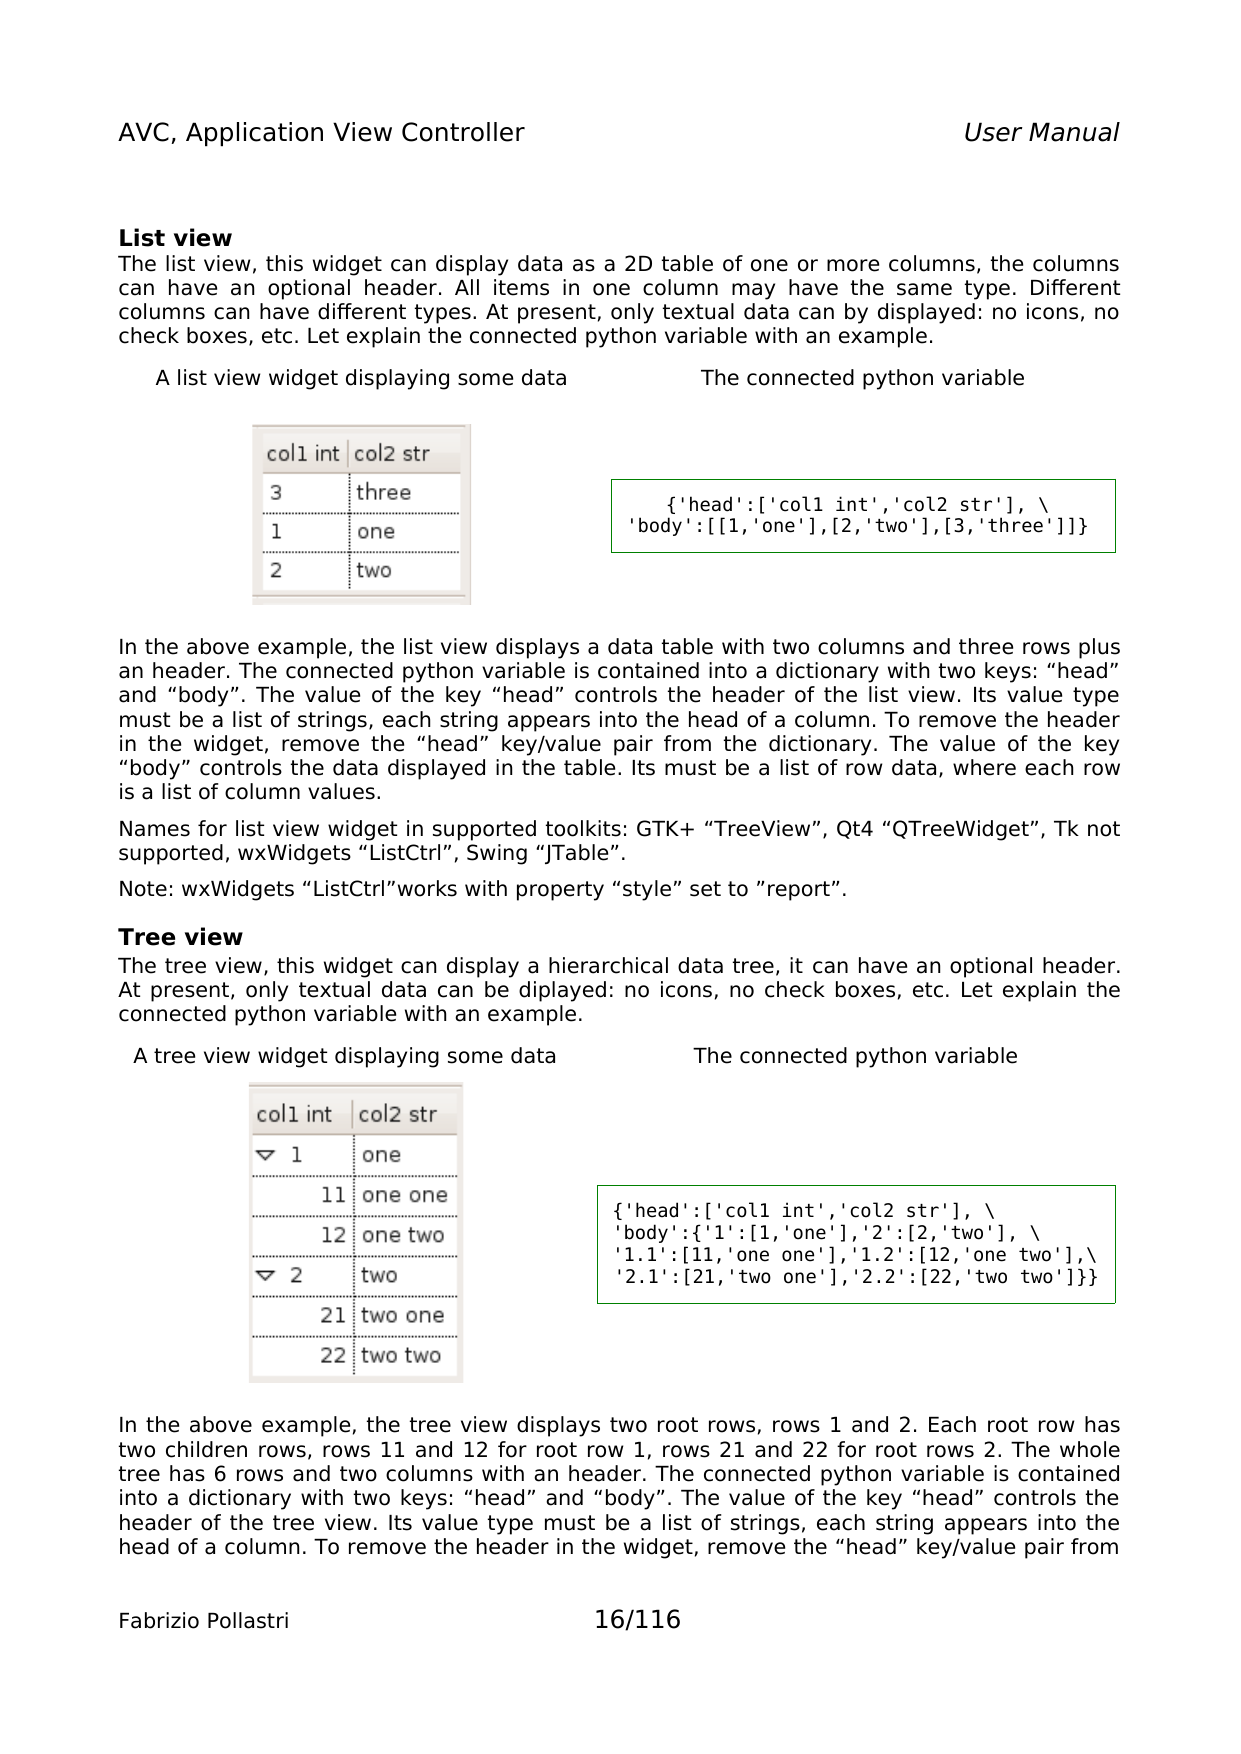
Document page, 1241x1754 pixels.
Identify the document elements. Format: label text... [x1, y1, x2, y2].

picture [248, 1082, 464, 1383]
table_cell {'head':['col1 int','col2 str'], \ 'body':{'1':[1,'one'],'2':[2,'two'], \ '1.1':[11,'one one'],'1.2':[12,'one two'],\ '2.1':[21,'two one'],'2.2':[22,'two two']}} [591, 1074, 1121, 1413]
table_header The connected python variable [591, 1039, 1121, 1074]
text Names for list view widget in supported toolkits: GTK+ “TreeView”, Qt4 “QTreeWidget”, Tk not supported, wxWidgets “ListCtrl”, Swing “JTable”. [118, 817, 1122, 865]
subtitle List view [118, 225, 1122, 252]
picture [252, 424, 472, 605]
text In the above example, the tree view displays two root rows, rows 1 and 2. Each root row has two children rows, rows 11 and 12 for root row 1, rows 21 and 22 for root rows 2. The whole tree has 6 rows and two columns with an header. The connected python variable is contained into a dictionary with two keys: “head” and “body”. The value of the key “head” controls the header of the tree view. Its value type must be a list of strings, each string appears into the head of a column. To remove the header in the widget, remove the “head” key/value pair from [118, 1413, 1122, 1559]
table_header A list view widget displaying some data [118, 361, 605, 396]
text In the above example, the list view displays a data table with two columns and three rows plus an header. The connected python variable is contained into a dictionary with two keys: “head” and “body”. The value of the key “head” controls the header of the list view. Its value type must be a list of strings, each string appears into the head of a column. To remove the header in the widget, remove the “head” key/value pair from the dictionary. The value of the key “body” controls the data displayed in the table. Its must be a list of row data, where each row is a list of column values. [118, 635, 1122, 805]
text Note: wxWidgets “ListCtrl”works with property “style” set to ”report”. [118, 877, 1122, 901]
table_cell {'head':['col1 int','col2 str'], \ 'body':[[1,'one'],[2,'two'],[3,'three']]} [605, 396, 1121, 635]
list The tree view, this widget can display a hierarchical data tree, it can have an optional header. At present, only textual data can be diplayed: no icons, no check boxes, etc. Let explain the connected python variable with an example. [118, 954, 1122, 1026]
table_cell [118, 396, 605, 635]
text The list view, this widget can display data as a 2D table of one or more columns, the columns can have an optional header. All items in one column may have the same type. Different columns can have different types. At present, only textual data can by displayed: no icons, no check boxes, etc. Let explain the connected python variable with an example. [118, 252, 1122, 349]
table_header A tree view widget displaying some data [118, 1039, 591, 1074]
subtitle Tree view [118, 924, 1122, 951]
table_header The connected python variable [605, 361, 1121, 396]
table_cell [118, 1074, 591, 1413]
